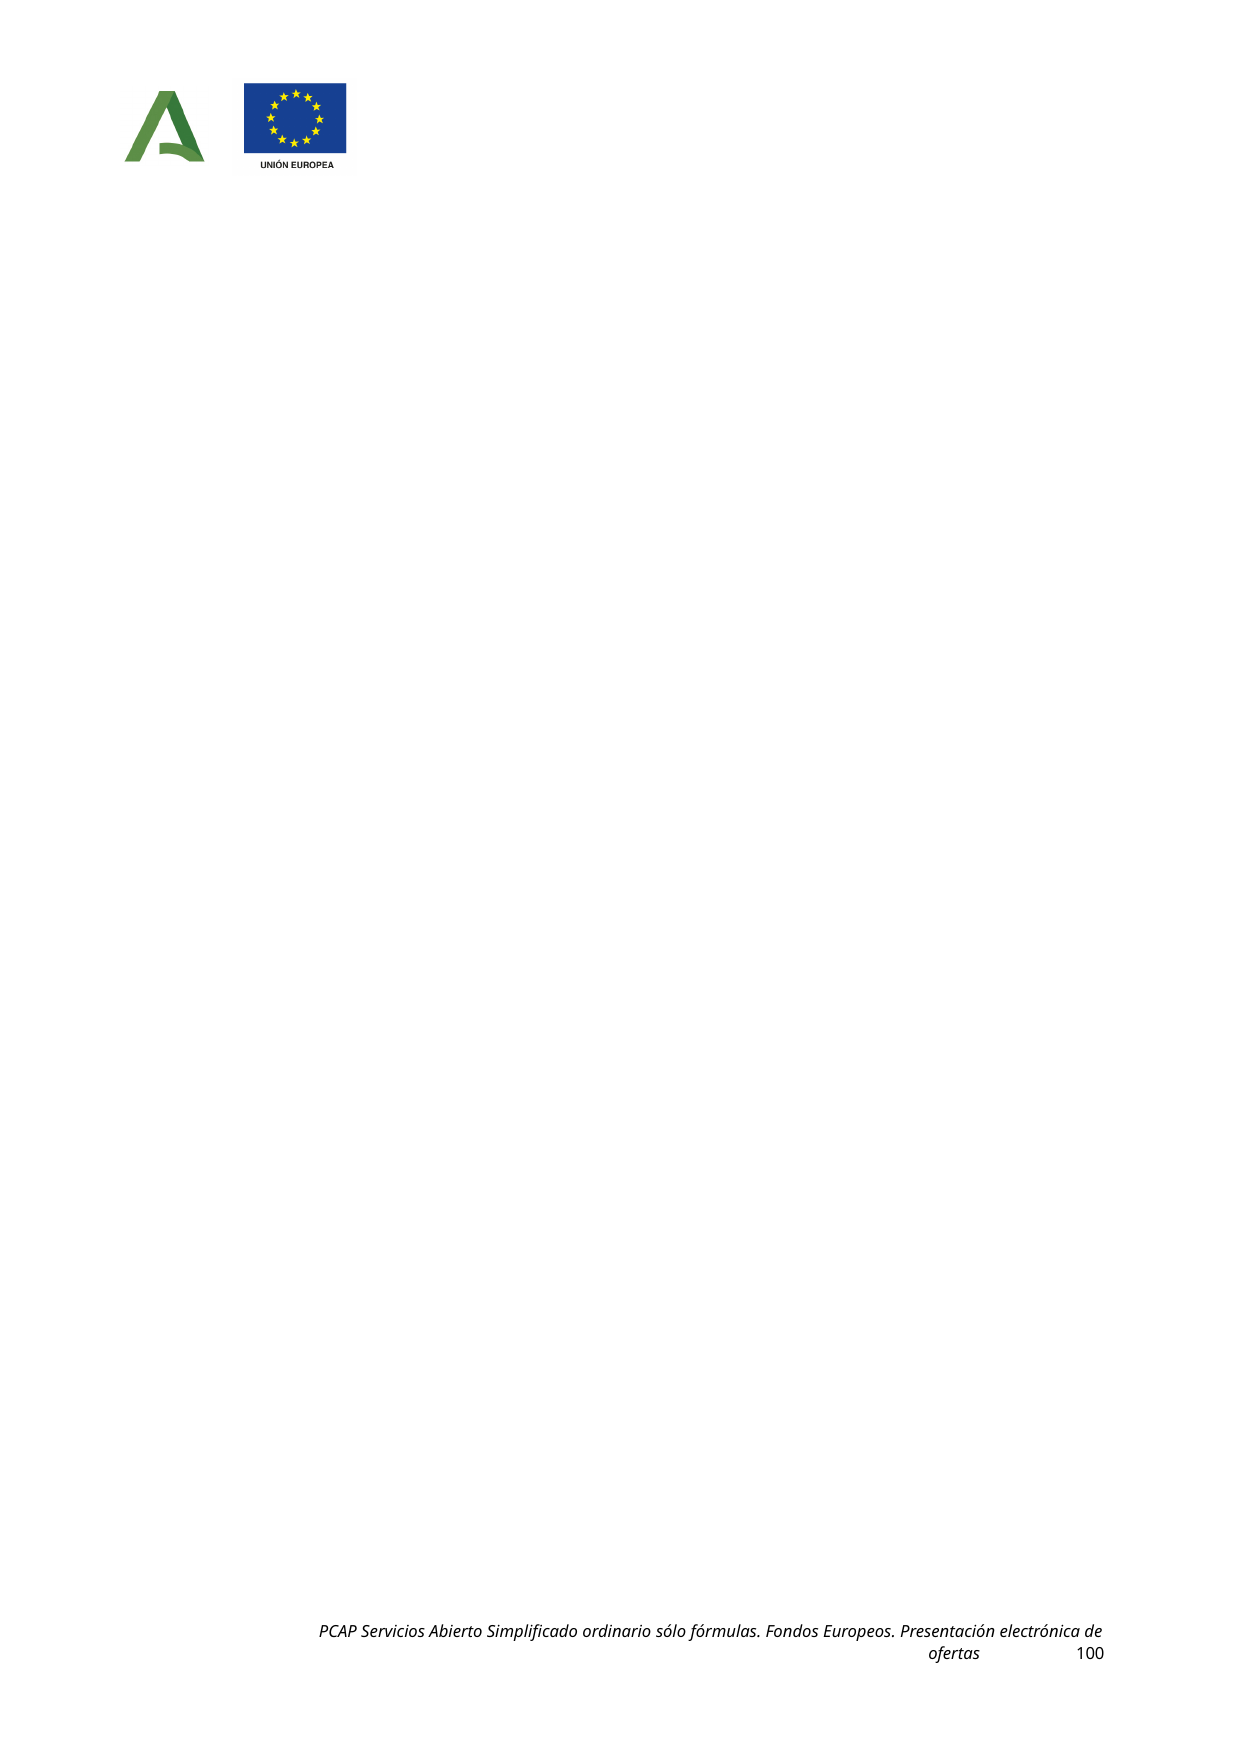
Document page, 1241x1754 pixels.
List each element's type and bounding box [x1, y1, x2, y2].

picture [120, 86, 209, 166]
picture [232, 78, 358, 176]
